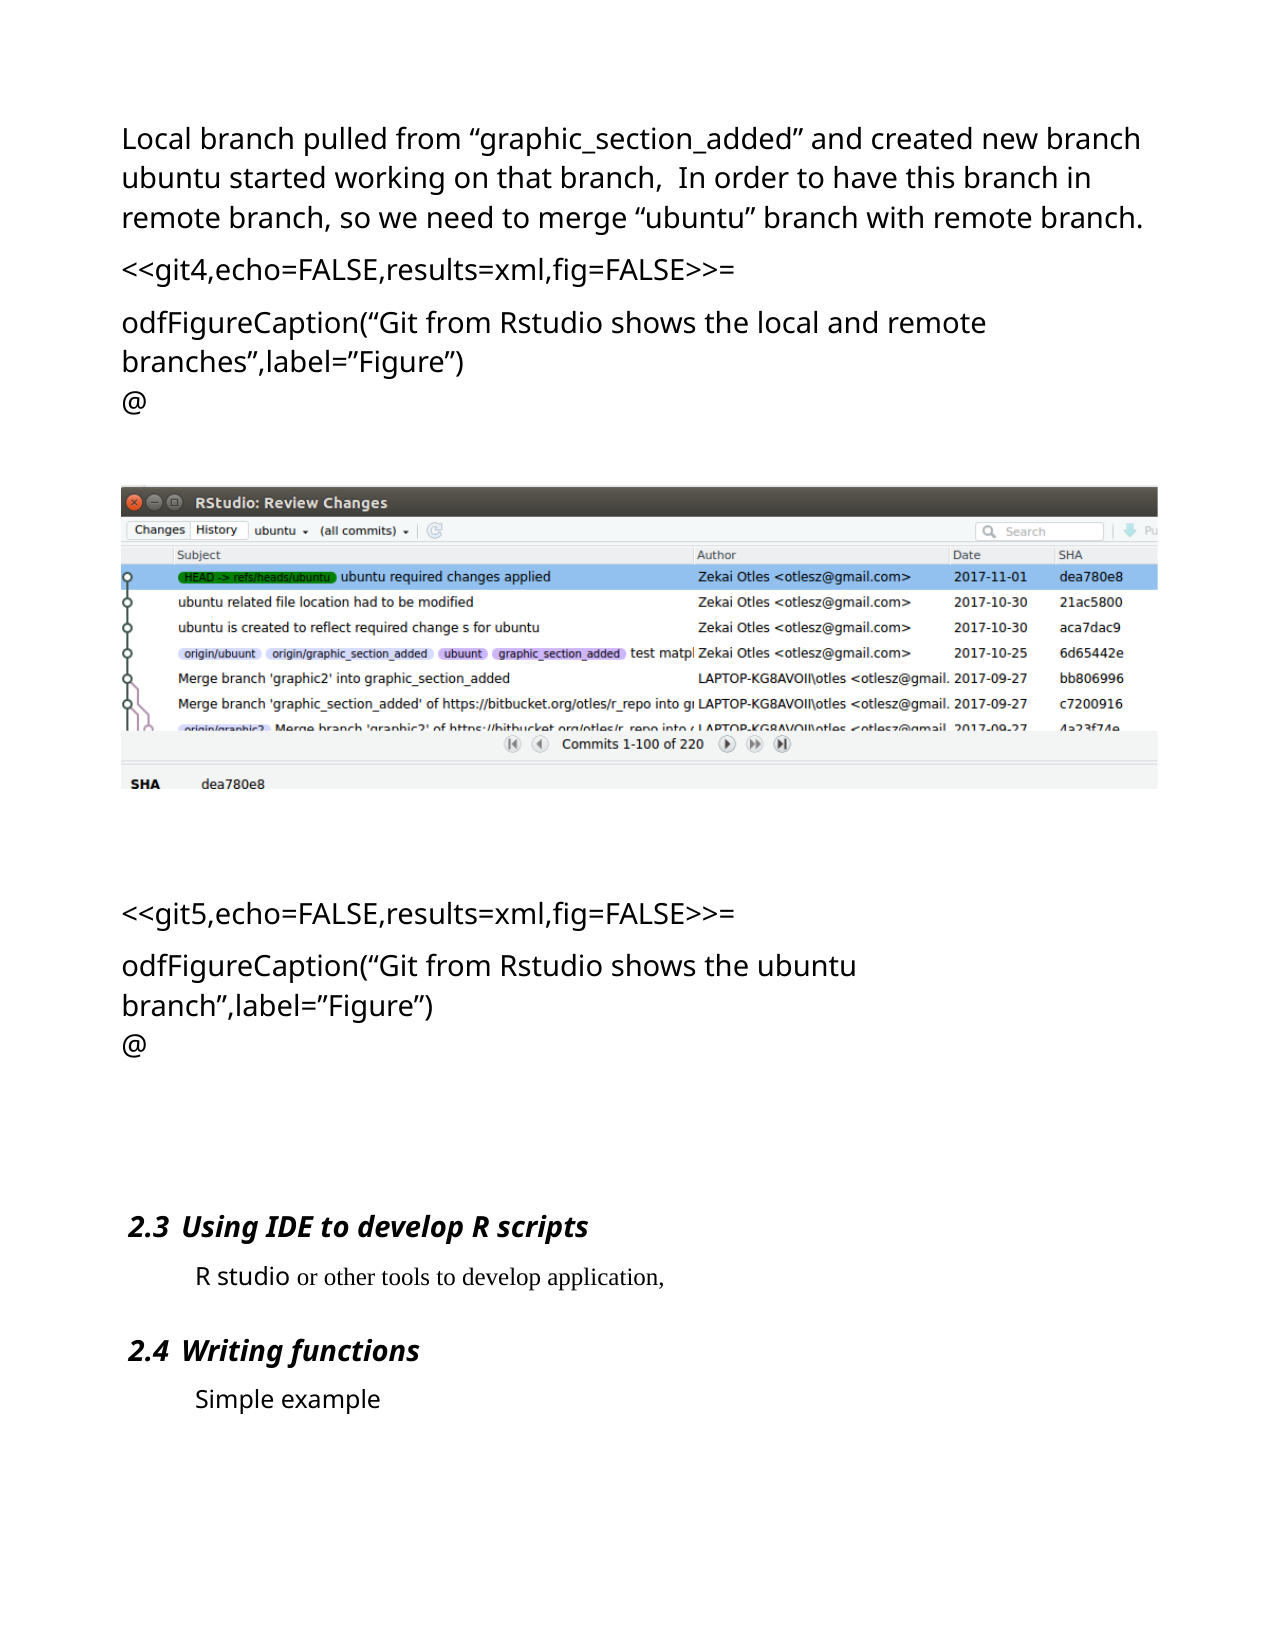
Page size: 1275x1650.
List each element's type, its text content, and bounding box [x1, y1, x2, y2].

text Simple example [121, 1382, 1158, 1416]
text Local branch pulled from “graphic_section_added” and created new branch ubuntu started working on that branch, In order to have this branch in remote branch, so we need to merge “ubuntu” branch with remote branch. [121, 118, 1158, 237]
subtitle Using IDE to develop R scripts [121, 1206, 1158, 1246]
text odfFigureCaption(“Git from Rstudio shows the local and remote branches”,label=”Figure”) [121, 302, 1158, 381]
text @ [121, 1024, 1158, 1064]
subtitle Writing functions [121, 1330, 1158, 1369]
text odfFigureCaption(“Git from Rstudio shows the ubuntu branch”,label=”Figure”) [121, 945, 1158, 1024]
text @ [121, 381, 1158, 421]
text <<git5,echo=FALSE,results=xml,fig=FALSE>>= [121, 893, 1158, 933]
picture [121, 485, 1158, 789]
text R studio or other tools to develop application, [121, 1258, 1158, 1292]
text <<git4,echo=FALSE,results=xml,fig=FALSE>>= [121, 250, 1158, 289]
